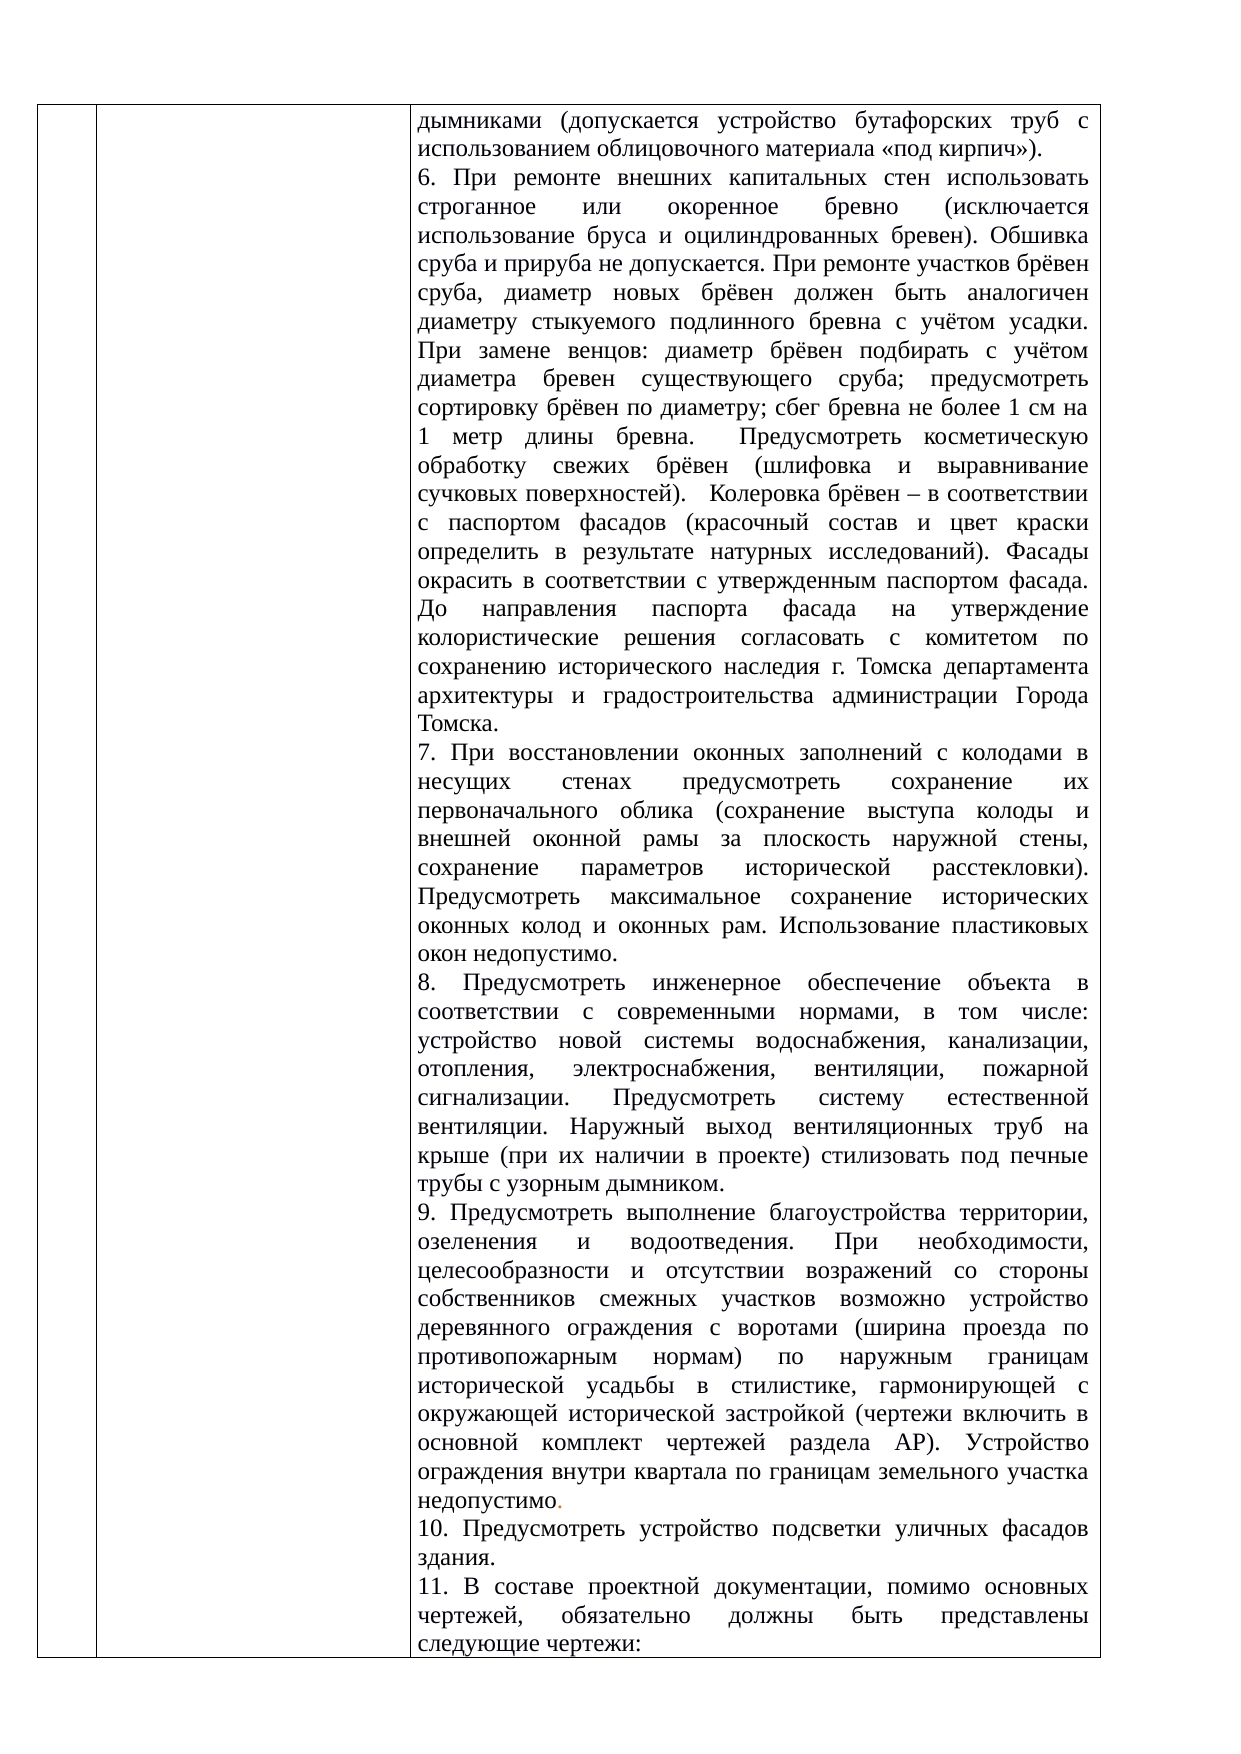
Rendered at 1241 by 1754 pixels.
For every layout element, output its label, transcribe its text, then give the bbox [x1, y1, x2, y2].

table_cell [97, 105, 410, 1657]
table_cell [38, 105, 96, 1657]
table_cell дымниками (допускается устройство бутафорских труб с использованием облицовочного материала «под кирпич»). 6. При ремонте внешних капитальных стен использовать строганное или окоренное бревно (исключается использование бруса и оцилиндрованных бревен). Обшивка сруба и прируба не допускается. При ремонте участков брёвен сруба, диаметр новых брёвен должен быть аналогичен диаметру стыкуемого подлинного бревна с учётом усадки. При замене венцов: диаметр брёвен подбирать с учётом диаметра бревен существующего сруба; предусмотреть сортировку брёвен по диаметру; сбег бревна не более 1 см на 1 метр длины бревна. Предусмотреть косметическую обработку свежих брёвен (шлифовка и выравнивание сучковых поверхностей). Колеровка брёвен – в соответствии с паспортом фасадов (красочный состав и цвет краски определить в результате натурных исследований). Фасады окрасить в соответствии с утвержденным паспортом фасада. До направления паспорта фасада на утверждение колористические решения согласовать с комитетом по сохранению исторического наследия г. Томска департамента архитектуры и градостроительства администрации Города Томска. 7. При восстановлении оконных заполнений с колодами в несущих стенах предусмотреть сохранение их первоначального облика (сохранение выступа колоды и внешней оконной рамы за плоскость наружной стены, сохранение параметров исторической расстекловки). Предусмотреть максимальное сохранение исторических оконных колод и оконных рам. Использование пластиковых окон недопустимо. 8. Предусмотреть инженерное обеспечение объекта в соответствии с современными нормами, в том числе: устройство новой системы водоснабжения, канализации, отопления, электроснабжения, вентиляции, пожарной сигнализации. Предусмотреть систему естественной вентиляции. Наружный выход вентиляционных труб на крыше (при их наличии в проекте) стилизовать под печные трубы с узорным дымником. 9. Предусмотреть выполнение благоустройства территории, озеленения и водоотведения. При необходимости, целесообразности и отсутствии возражений со стороны собственников смежных участков возможно устройство деревянного ограждения с воротами (ширина проезда по противопожарным нормам) по наружным границам исторической усадьбы в стилистике, гармонирующей с окружающей исторической застройкой (чертежи включить в основной комплект чертежей раздела АР). Устройство ограждения внутри квартала по границам земельного участка недопустимо. 10. Предусмотреть устройство подсветки уличных фасадов здания. 11. В составе проектной документации, помимо основных чертежей, обязательно должны быть представлены следующие чертежи: [411, 105, 1100, 1657]
